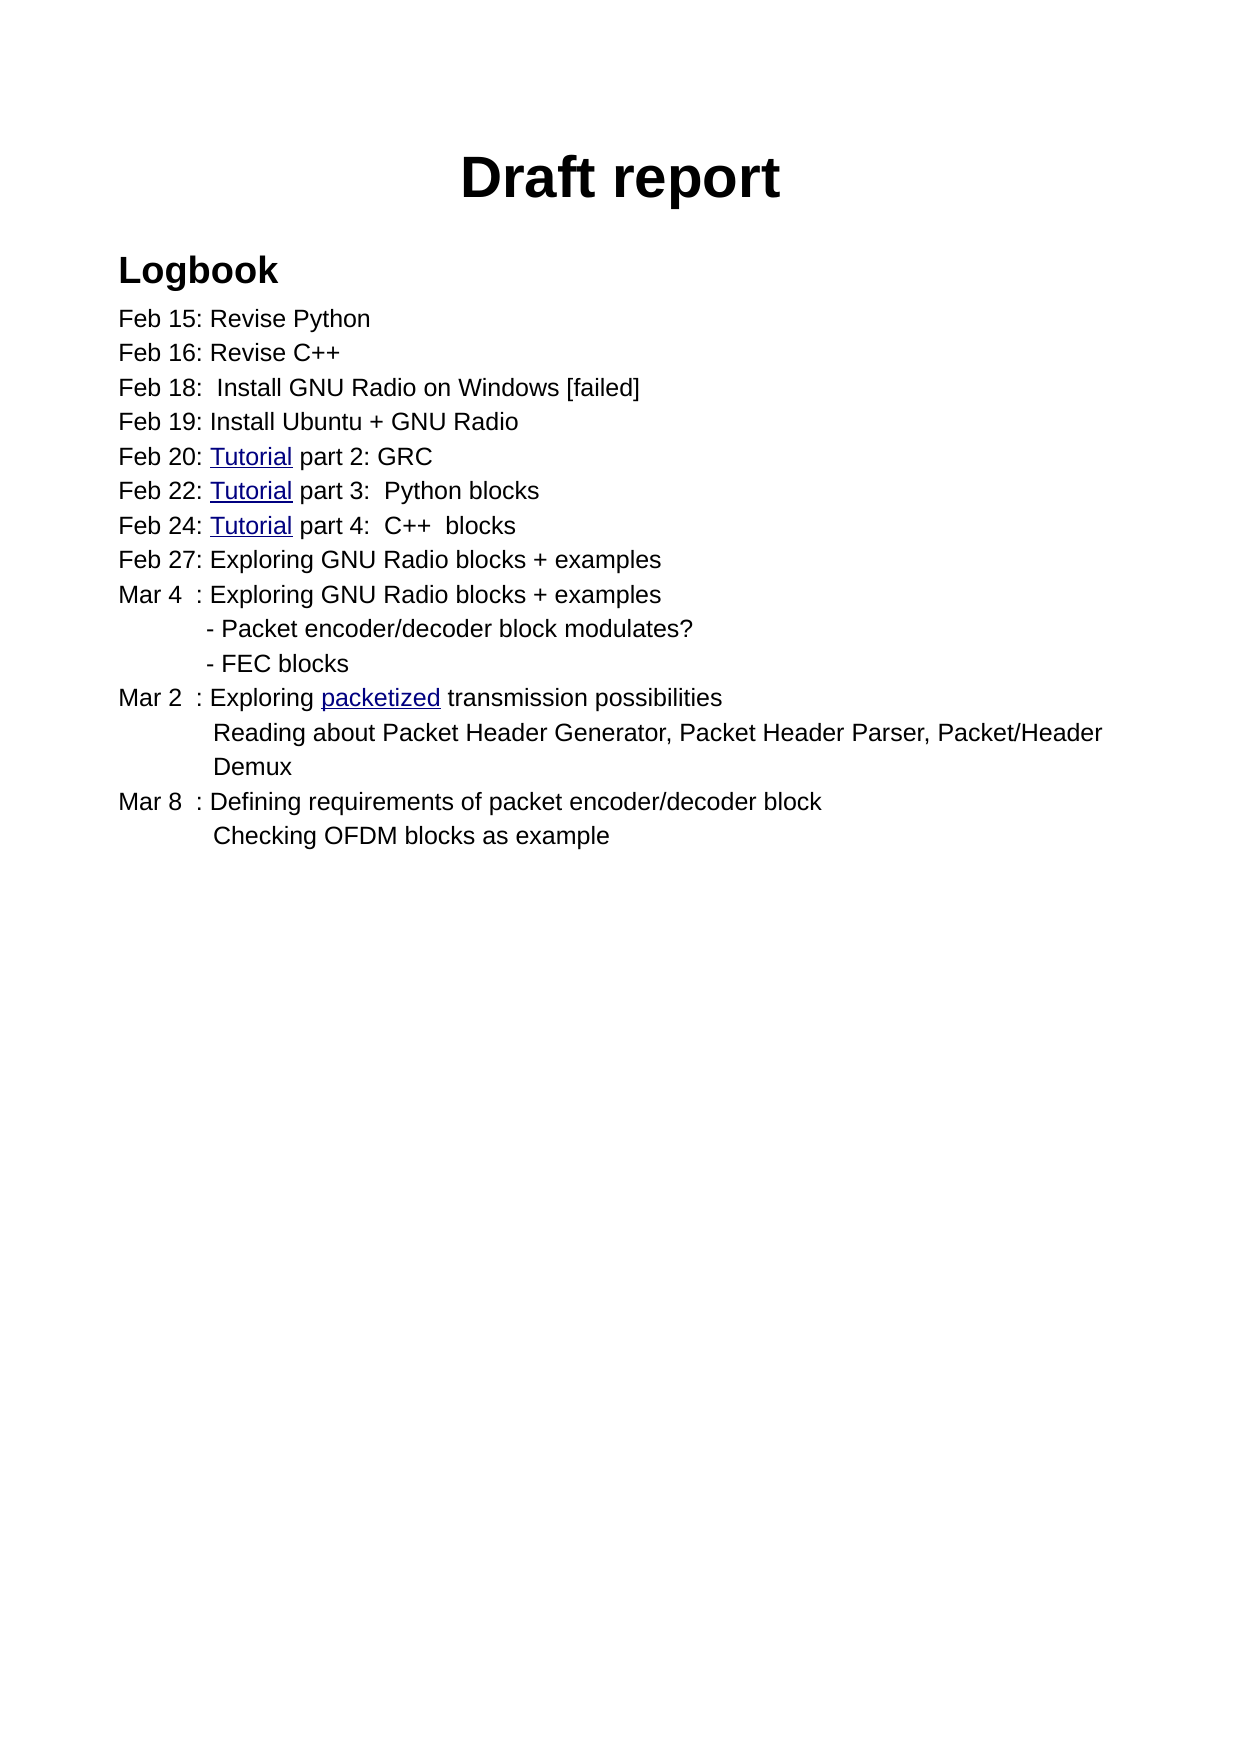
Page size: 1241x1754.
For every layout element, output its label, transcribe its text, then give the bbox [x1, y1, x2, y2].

title Draft report [118, 143, 1122, 210]
text Feb 15: Revise Python Feb 16: Revise C++ Feb 18: Install GNU Radio on Windows [failed] Feb 19: Install Ubuntu + GNU Radio Feb 20: Tutorial part 2: GRC Feb 22: Tutorial part 3: Python blocks Feb 24: Tutorial part 4: C++ blocks Feb 27: Exploring GNU Radio blocks + examples Mar 4 : Exploring GNU Radio blocks + examples - Packet encoder/decoder block modulates? - FEC blocks Mar 2 : Exploring packetized transmission possibilities Reading about Packet Header Generator, Packet Header Parser, Packet/Header Demux Mar 8 : Defining requirements of packet encoder/decoder block Checking OFDM blocks as example [118, 304, 1122, 988]
subtitle Logbook [118, 248, 1122, 291]
